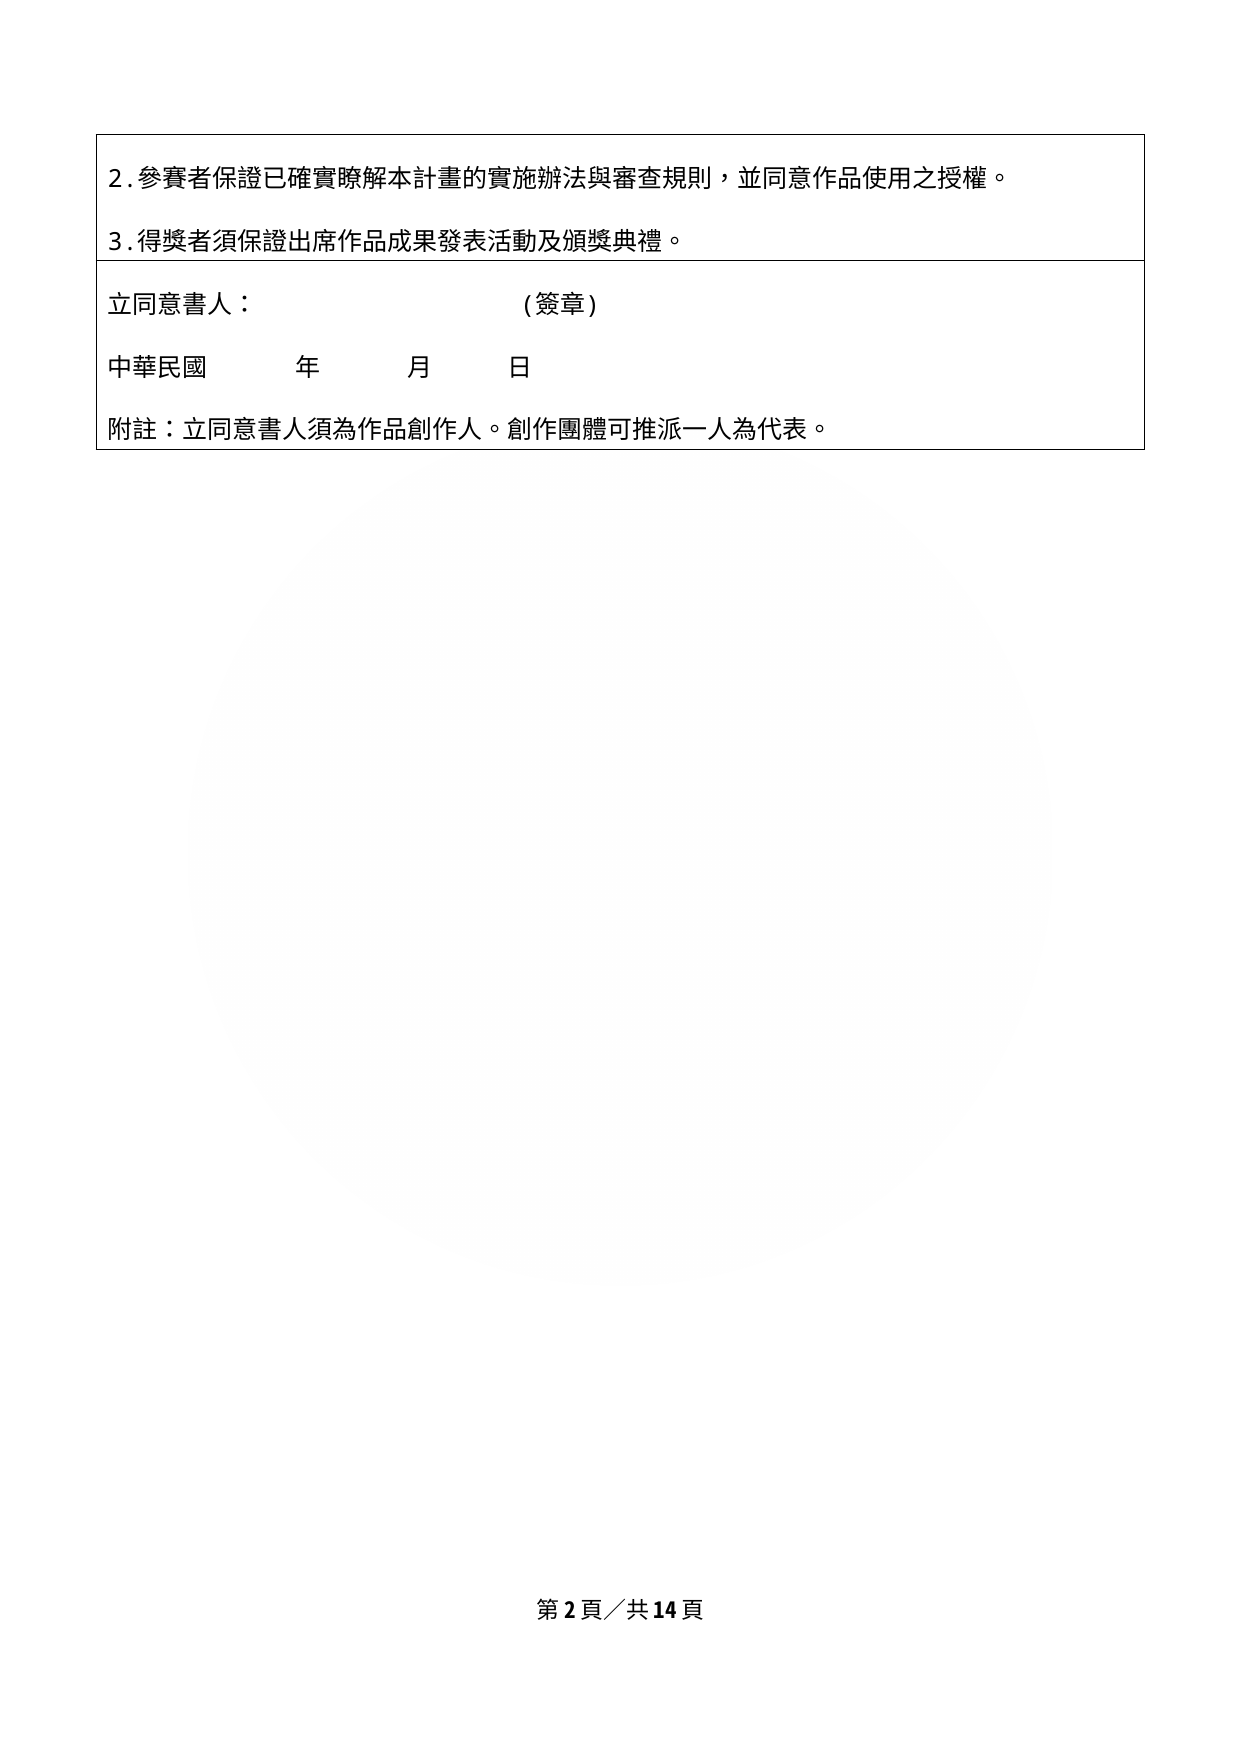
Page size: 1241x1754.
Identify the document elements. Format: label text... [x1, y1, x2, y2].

table_cell 2.參賽者保證已確實瞭解本計畫的實施辦法與審查規則，並同意作品使用之授權。 3.得獎者須保證出席作品成果發表活動及頒獎典禮。 [97, 135, 1144, 260]
table_cell 立同意書人： (簽章) 中華民國 年 月 日 附註：立同意書人須為作品創作人。創作團體可推派一人為代表。 [97, 261, 1144, 449]
